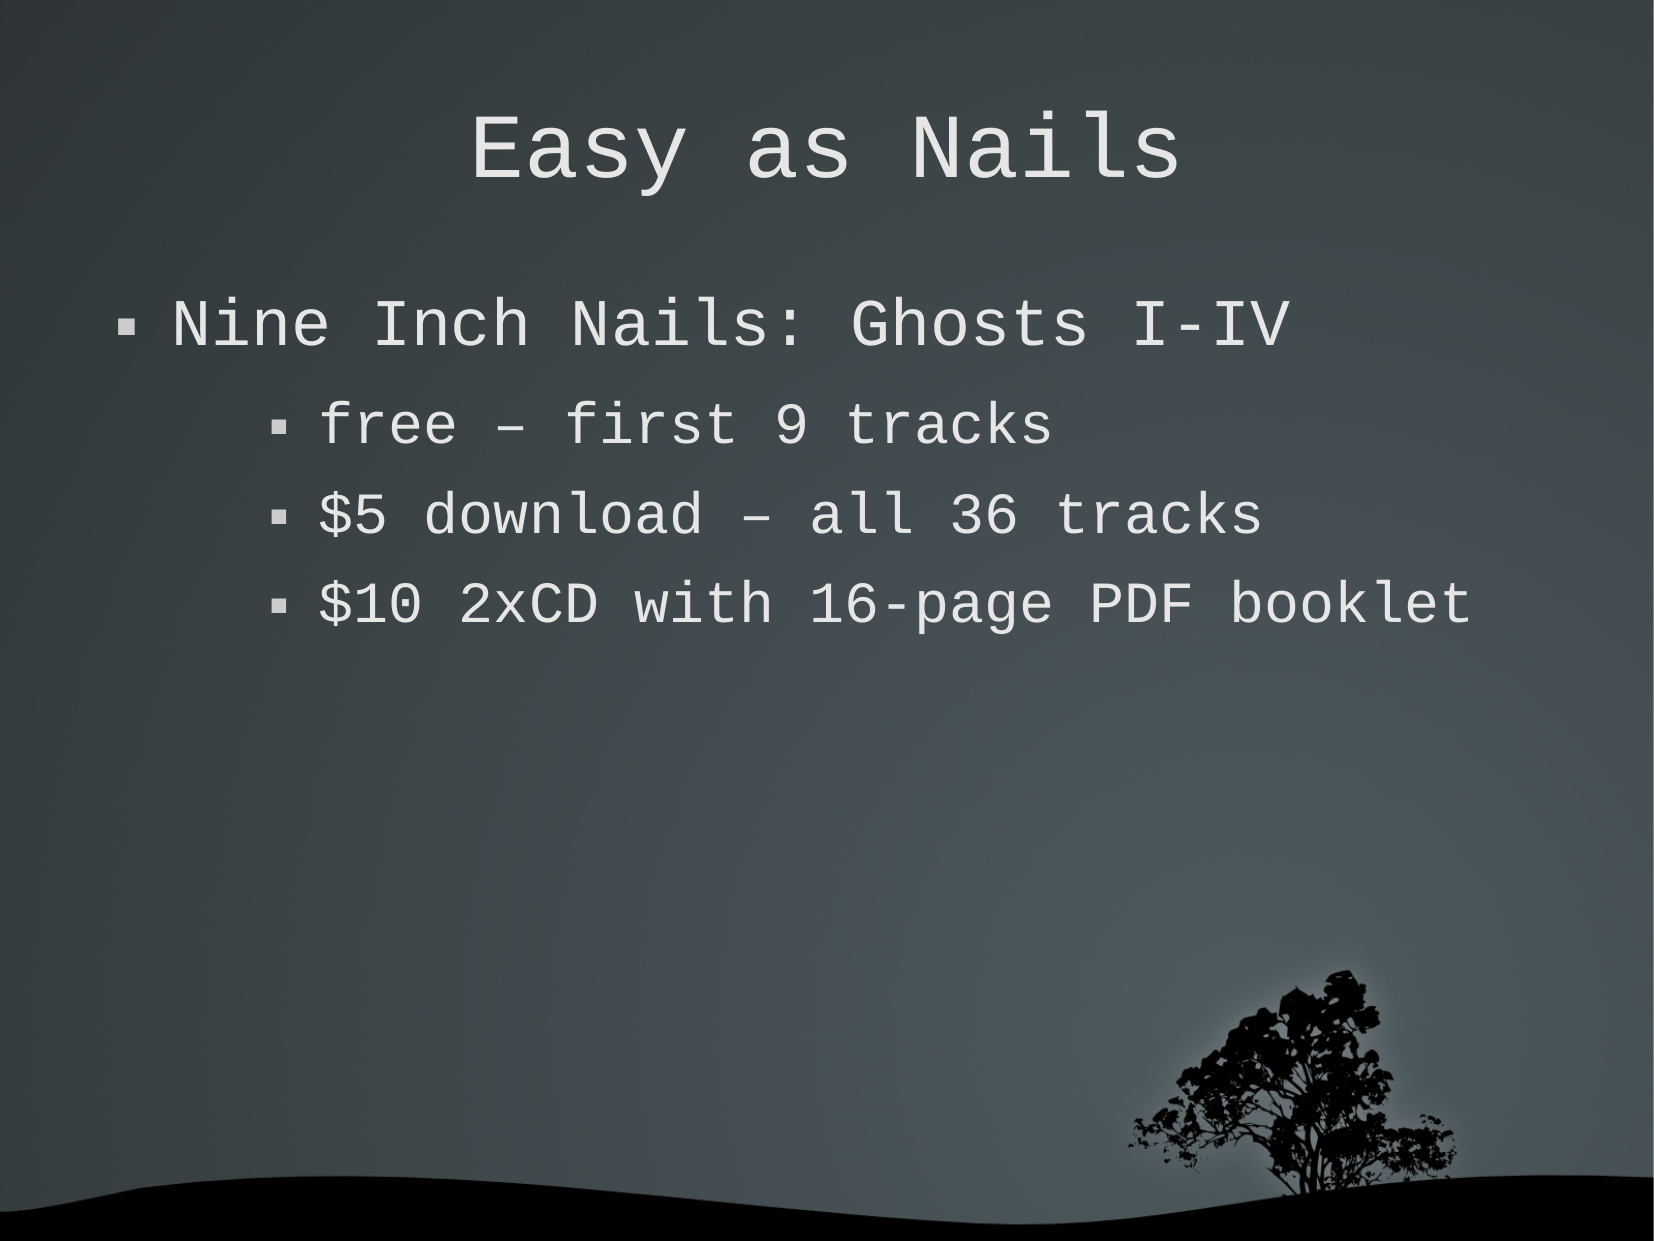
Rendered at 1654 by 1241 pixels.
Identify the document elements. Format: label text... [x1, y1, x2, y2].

picture [0, 0, 1654, 1241]
list Nine Inch Nails: Ghosts I-IV free – first 9 tracks $5 download – all 36 tracks $10 2xCD with 16-page PDF booklet [82, 290, 1571, 1094]
title Easy as Nails [82, 56, 1571, 250]
